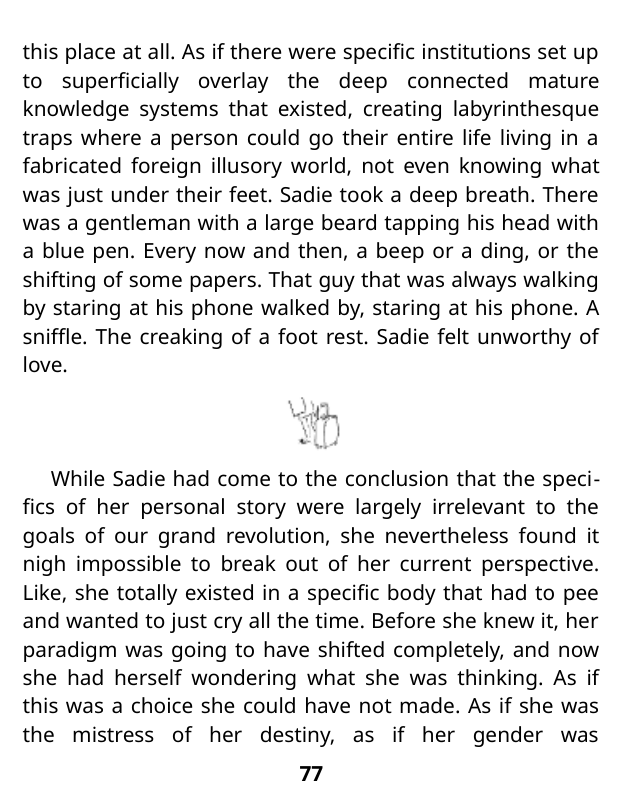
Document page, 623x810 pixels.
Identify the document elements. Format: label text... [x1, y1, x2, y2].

text this place at all. As if there were specific institutions set up to superfici­ally overlay the deep connected mature knowledge systems that existed, creating labyrinthesque traps where a person could go their entire life living in a fabricated foreign illu­sory world, not even knowing what was just under their feet. Sadie took a deep breath. There was a gentleman with a large beard tapping his head with a blue pen. Every now and then, a beep or a ding, or the shifting of some papers. That guy that was always walking by staring at his phone walked by, staring at his phone. A sniffle. The creaking of a foot rest. Sadie felt unworthy of love. [22, 37, 600, 379]
text While Sadie had come to the conclusion that the speci­fics of her personal story were largely irrelevant to the goals of our grand revolution, she nevertheless found it nigh impossible to break out of her current perspective. Like, she totally existed in a specific body that had to pee and wanted to just cry all the time. Before she knew it, her paradigm was going to have shifted completely, and now she had herself wondering what she was thinking. As if this was a choice she could have not made. As if she was the mistress of her destiny, as if her gender was [22, 464, 600, 748]
picture [281, 389, 349, 454]
